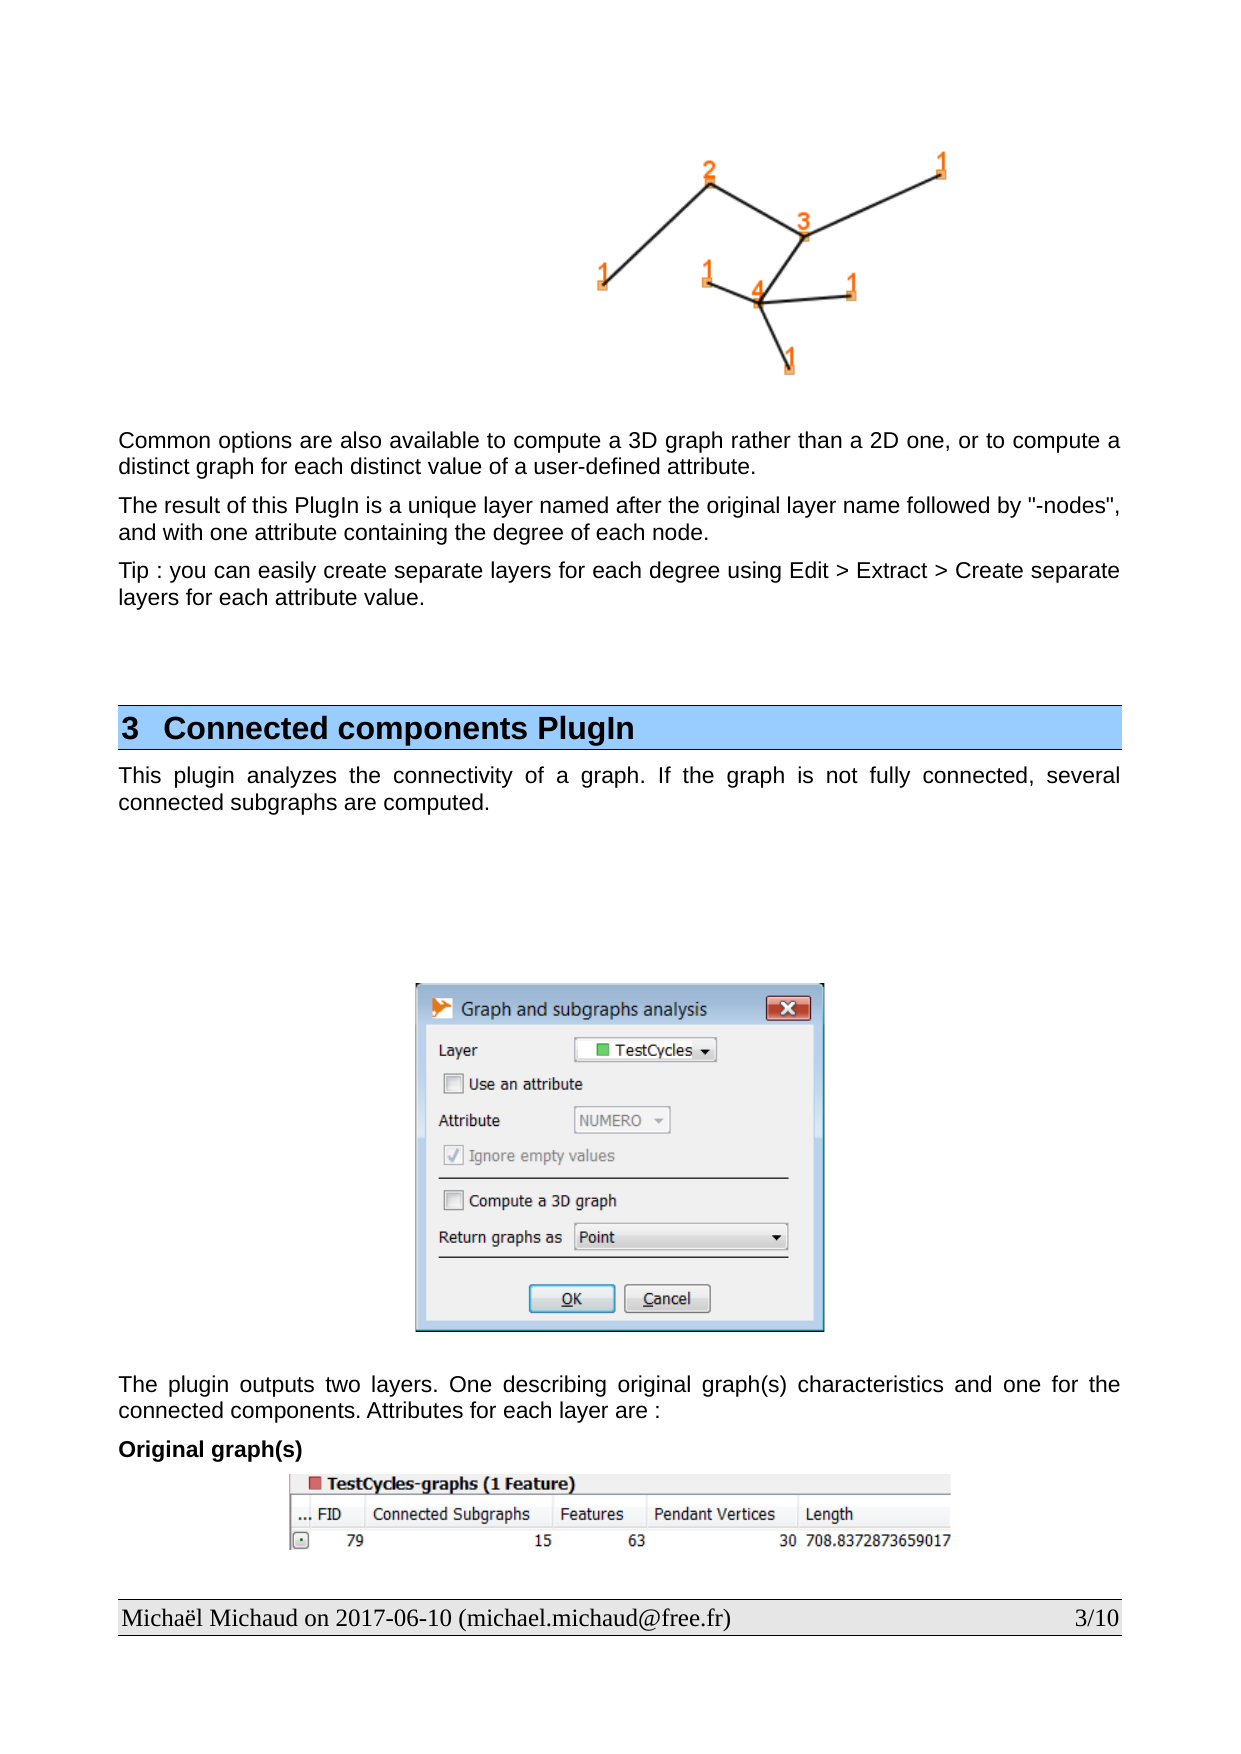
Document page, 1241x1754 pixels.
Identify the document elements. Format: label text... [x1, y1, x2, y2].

text Original graph(s) [118, 1436, 1122, 1462]
text This plugin analyzes the connectivity of a graph. If the graph is not fully connected, several connected subgraphs are computed. [118, 762, 1122, 815]
text Tip : you can easily create separate layers for each degree using Edit > Extract > Create separate layers for each attribute value. [118, 557, 1122, 610]
text The plugin outputs two layers. One describing original graph(s) characteristics and one for the connected components. Attributes for each layer are : [118, 1371, 1122, 1423]
text Common options are also available to compute a 3D graph rather than a 2D one, or to compute a distinct graph for each distinct value of a user-defined attribute. [118, 427, 1122, 480]
text The result of this PlugIn is a unique layer named after the original layer name followed by "-nodes", and with one attribute containing the degree of each node. [118, 492, 1122, 545]
picture [415, 983, 825, 1332]
subtitle Connected components PlugIn [118, 706, 1122, 749]
